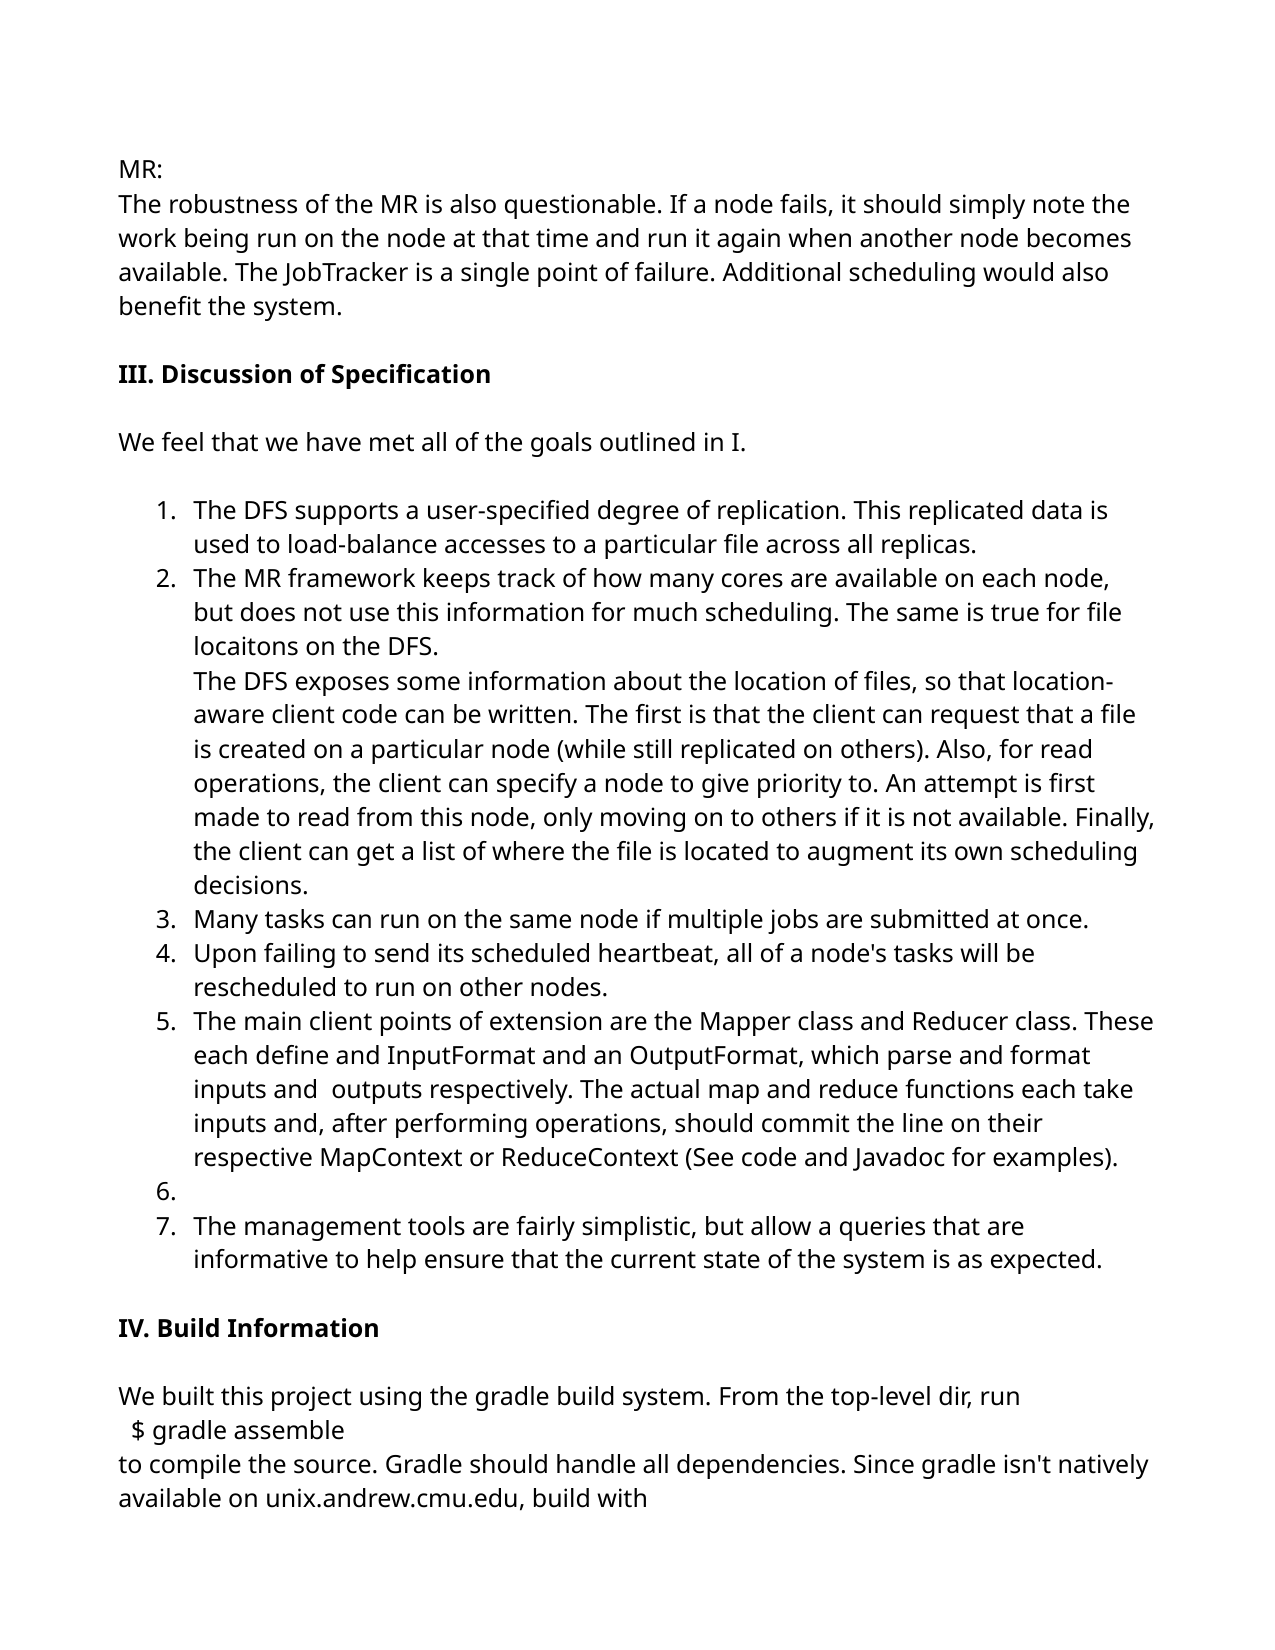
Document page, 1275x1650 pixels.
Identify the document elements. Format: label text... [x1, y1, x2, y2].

list Many tasks can run on the same node if multiple jobs are submitted at once. [156, 902, 1157, 936]
list Upon failing to send its scheduled heartbeat, all of a node's tasks will be rescheduled to run on other nodes. [156, 936, 1157, 1004]
text III. Discussion of Specification [118, 357, 1157, 391]
list The main client points of extension are the Mapper class and Reducer class. These each define and InputFormat and an OutputFormat, which parse and format inputs and outputs respectively. The actual map and reduce functions each take inputs and, after performing operations, should commit the line on their respective MapContext or ReduceContext (See code and Javadoc for examples). [156, 1004, 1157, 1174]
text $ gradle assemble [118, 1412, 1157, 1447]
text MR: [118, 152, 1157, 186]
list The MR framework keeps track of how many cores are available on each node, but does not use this information for much scheduling. The same is true for file locaitons on the DFS. The DFS exposes some information about the location of files, so that location-aware client code can be written. The first is that the client can request that a file is created on a particular node (while still replicated on others). Also, for read operations, the client can specify a node to give priority to. An attempt is first made to read from this node, only moving on to others if it is not available. Finally, the client can get a list of where the file is located to augment its own scheduling decisions. [156, 561, 1157, 902]
text We feel that we have met all of the goals outlined in I. [118, 425, 1157, 459]
text to compile the source. Gradle should handle all dependencies. Since gradle isn't natively available on unix.andrew.cmu.edu, build with [118, 1447, 1157, 1515]
list The management tools are fairly simplistic, but allow a queries that are informative to help ensure that the current state of the system is as expected. [156, 1208, 1157, 1276]
text The robustness of the MR is also questionable. If a node fails, it should simply note the work being run on the node at that time and run it again when another node becomes available. The JobTracker is a single point of failure. Additional scheduling would also benefit the system. [118, 186, 1157, 322]
list The DFS supports a user-specified degree of replication. This replicated data is used to load-balance accesses to a particular file across all replicas. [156, 493, 1157, 561]
text IV. Build Information [118, 1310, 1157, 1344]
text We built this project using the gradle build system. From the top-level dir, run [118, 1378, 1157, 1412]
